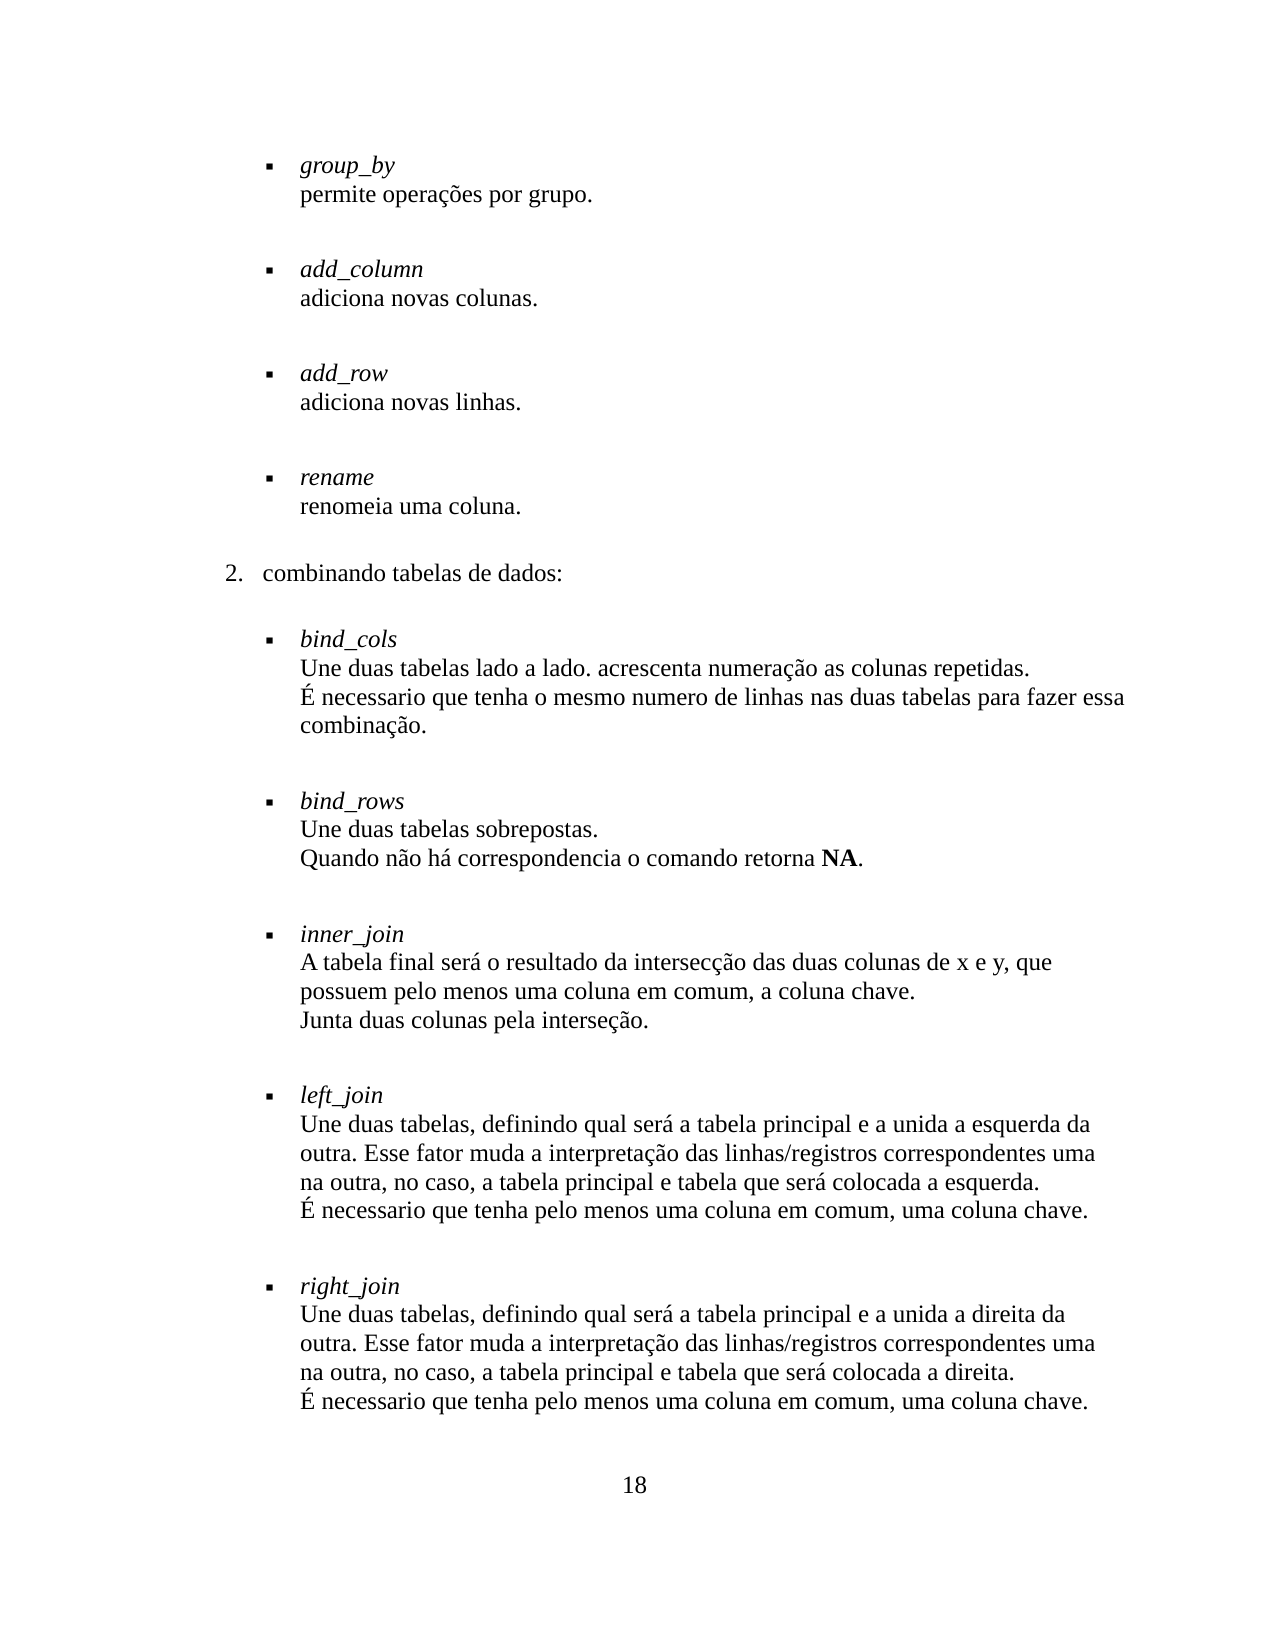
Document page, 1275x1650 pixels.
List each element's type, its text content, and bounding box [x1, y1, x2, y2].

list add_column adiciona novas colunas. [262, 254, 1125, 340]
list bind_cols Une duas tabelas lado a lado. acrescenta numeração as colunas repetidas. É necessario que tenha o mesmo numero de linhas nas duas tabelas para fazer essa combinação. [262, 624, 1125, 768]
list bind_rows Une duas tabelas sobrepostas. Quando não há correspondencia o comando retorna NA. [262, 786, 1125, 901]
list rename renomeia uma coluna. [262, 462, 1125, 549]
list right_join Une duas tabelas, definindo qual será a tabela principal e a unida a direita da outra. Esse fator muda a interpretação das linhas/registros correspondentes uma na outra, no caso, a tabela principal e tabela que será colocada a direita. É necessario que tenha pelo menos uma coluna em comum, uma coluna chave. [262, 1271, 1125, 1414]
list left_join Une duas tabelas, definindo qual será a tabela principal e a unida a esquerda da outra. Esse fator muda a interpretação das linhas/registros correspondentes uma na outra, no caso, a tabela principal e tabela que será colocada a esquerda. É necessario que tenha pelo menos uma coluna em comum, uma coluna chave. [262, 1080, 1125, 1253]
list inner_join A tabela final será o resultado da intersecção das duas colunas de x e y, que possuem pelo menos uma coluna em comum, a coluna chave. Junta duas colunas pela interseção. [262, 919, 1125, 1062]
list combinando tabelas de dados: [225, 558, 1125, 615]
list group_by permite operações por grupo. [262, 150, 1125, 236]
list add_row adiciona novas linhas. [262, 358, 1125, 444]
